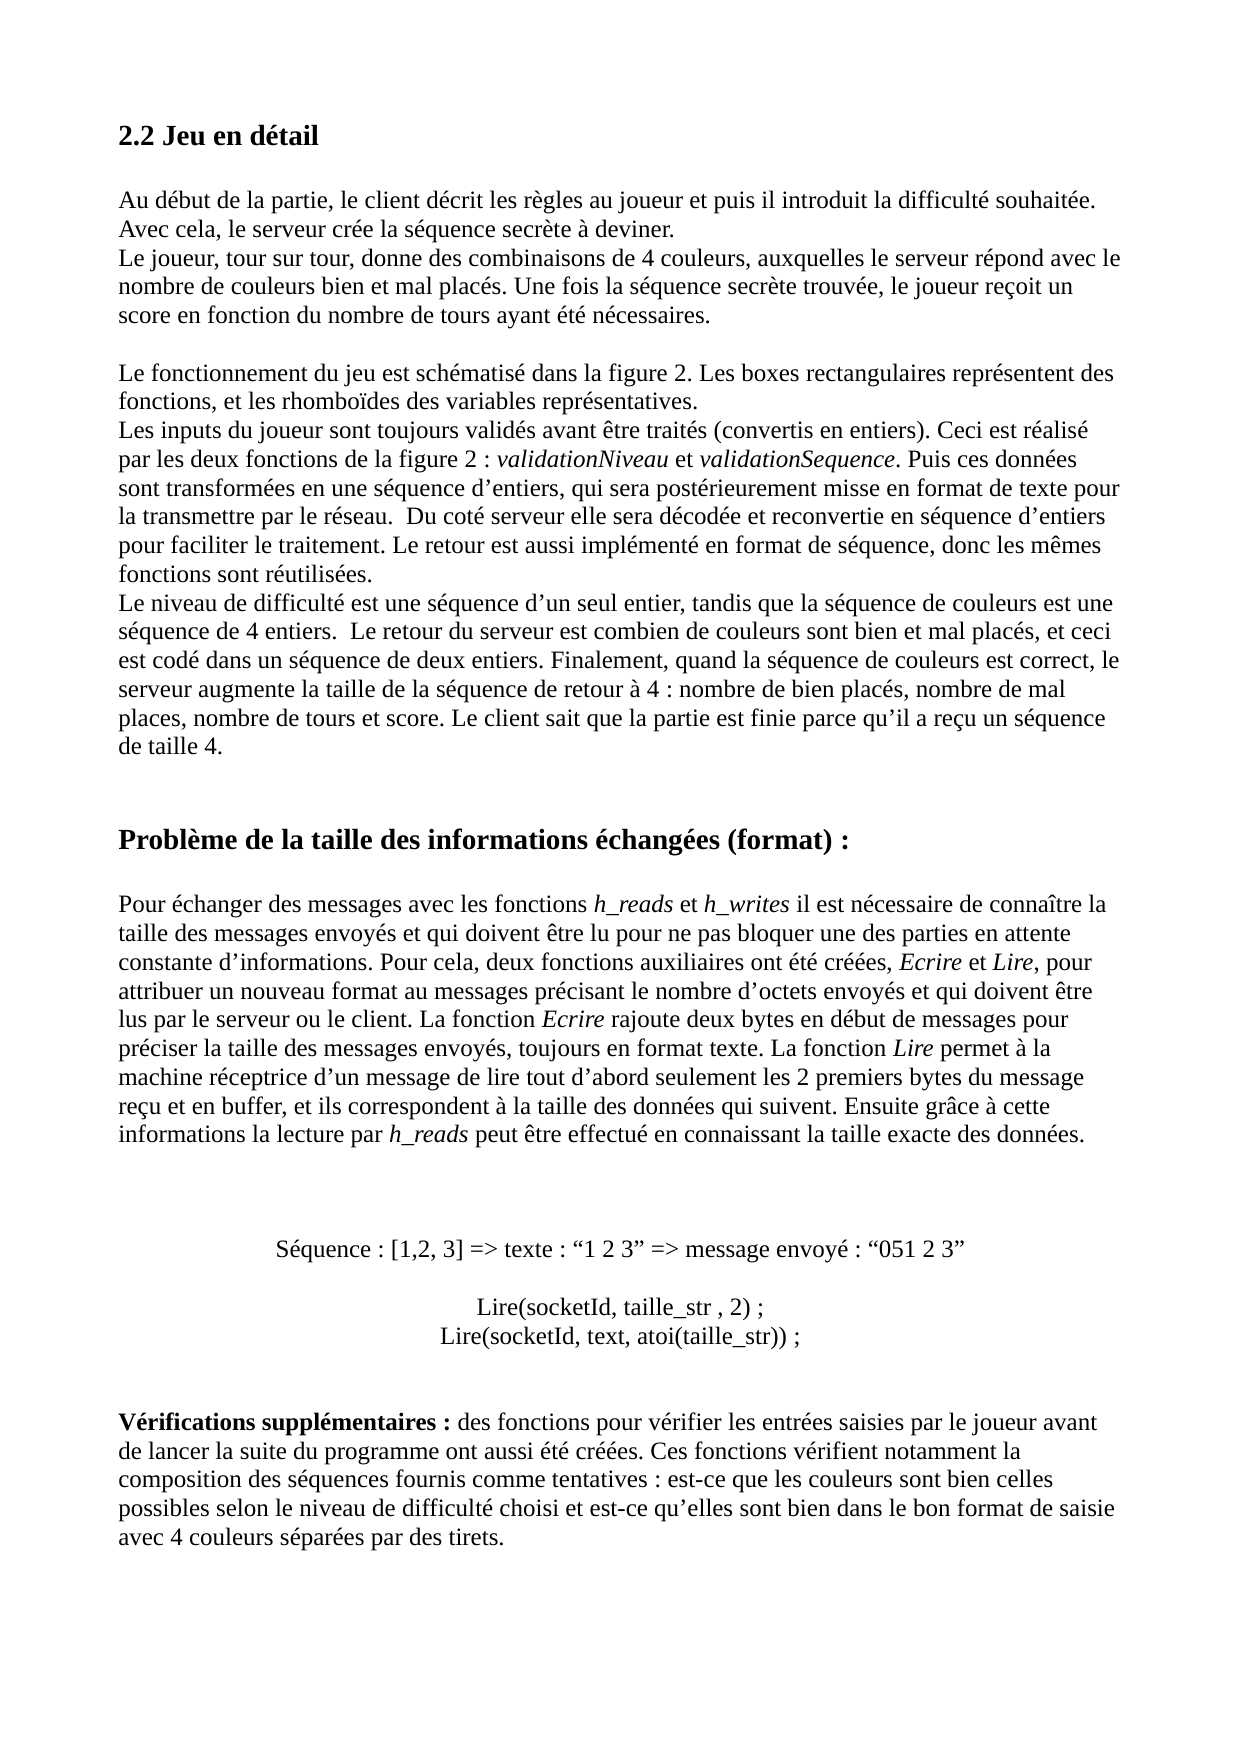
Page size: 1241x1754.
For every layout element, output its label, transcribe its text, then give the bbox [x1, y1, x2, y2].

text 2.2 Jeu en détail [118, 118, 1122, 152]
text Les inputs du joueur sont toujours validés avant être traités (convertis en entiers). Ceci est réalisé par les deux fonctions de la figure 2 : validationNiveau et validationSequence. Puis ces données sont transformées en une séquence d’entiers, qui sera postérieurement misse en format de texte pour la transmettre par le réseau. Du coté serveur elle sera décodée et reconvertie en séquence d’entiers pour faciliter le traitement. Le retour est aussi implémenté en format de séquence, donc les mêmes fonctions sont réutilisées. [118, 415, 1122, 588]
text Au début de la partie, le client décrit les règles au joueur et puis il introduit la difficulté souhaitée. Avec cela, le serveur crée la séquence secrète à deviner. [118, 185, 1122, 243]
text Lire(socketId, taille_str , 2) ; [118, 1292, 1122, 1321]
text Vérifications supplémentaires : des fonctions pour vérifier les entrées saisies par le joueur avant de lancer la suite du programme ont aussi été créées. Ces fonctions vérifient notamment la composition des séquences fournis comme tentatives : est-ce que les couleurs sont bien celles possibles selon le niveau de difficulté choisi et est-ce qu’elles sont bien dans le bon format de saisie avec 4 couleurs séparées par des tirets. [118, 1407, 1122, 1551]
text Pour échanger des messages avec les fonctions h_reads et h_writes il est nécessaire de connaître la taille des messages envoyés et qui doivent être lu pour ne pas bloquer une des parties en attente constante d’informations. Pour cela, deux fonctions auxiliaires ont été créées, Ecrire et Lire, pour attribuer un nouveau format au messages précisant le nombre d’octets envoyés et qui doivent être lus par le serveur ou le client. La fonction Ecrire rajoute deux bytes en début de messages pour préciser la taille des messages envoyés, toujours en format texte. La fonction Lire permet à la machine réceptrice d’un message de lire tout d’abord seulement les 2 premiers bytes du message reçu et en buffer, et ils correspondent à la taille des données qui suivent. Ensuite grâce à cette informations la lecture par h_reads peut être effectué en connaissant la taille exacte des données. [118, 889, 1122, 1148]
text Lire(socketId, text, atoi(taille_str)) ; [118, 1321, 1122, 1349]
text Le fonctionnement du jeu est schématisé dans la figure 2. Les boxes rectangulaires représentent des fonctions, et les rhomboïdes des variables représentatives. [118, 358, 1122, 415]
text Le niveau de difficulté est une séquence d’un seul entier, tandis que la séquence de couleurs est une séquence de 4 entiers. Le retour du serveur est combien de couleurs sont bien et mal placés, et ceci est codé dans un séquence de deux entiers. Finalement, quand la séquence de couleurs est correct, le serveur augmente la taille de la séquence de retour à 4 : nombre de bien placés, nombre de mal places, nombre de tours et score. Le client sait que la partie est finie parce qu’il a reçu un séquence de taille 4. [118, 588, 1122, 760]
text Le joueur, tour sur tour, donne des combinaisons de 4 couleurs, auxquelles le serveur répond avec le nombre de couleurs bien et mal placés. Une fois la séquence secrète trouvée, le joueur reçoit un score en fonction du nombre de tours ayant été nécessaires. [118, 243, 1122, 329]
text Séquence : [1,2, 3] => texte : “1 2 3” => message envoyé : “051 2 3” [118, 1234, 1122, 1263]
text Problème de la taille des informations échangées (format) : [118, 822, 1122, 856]
